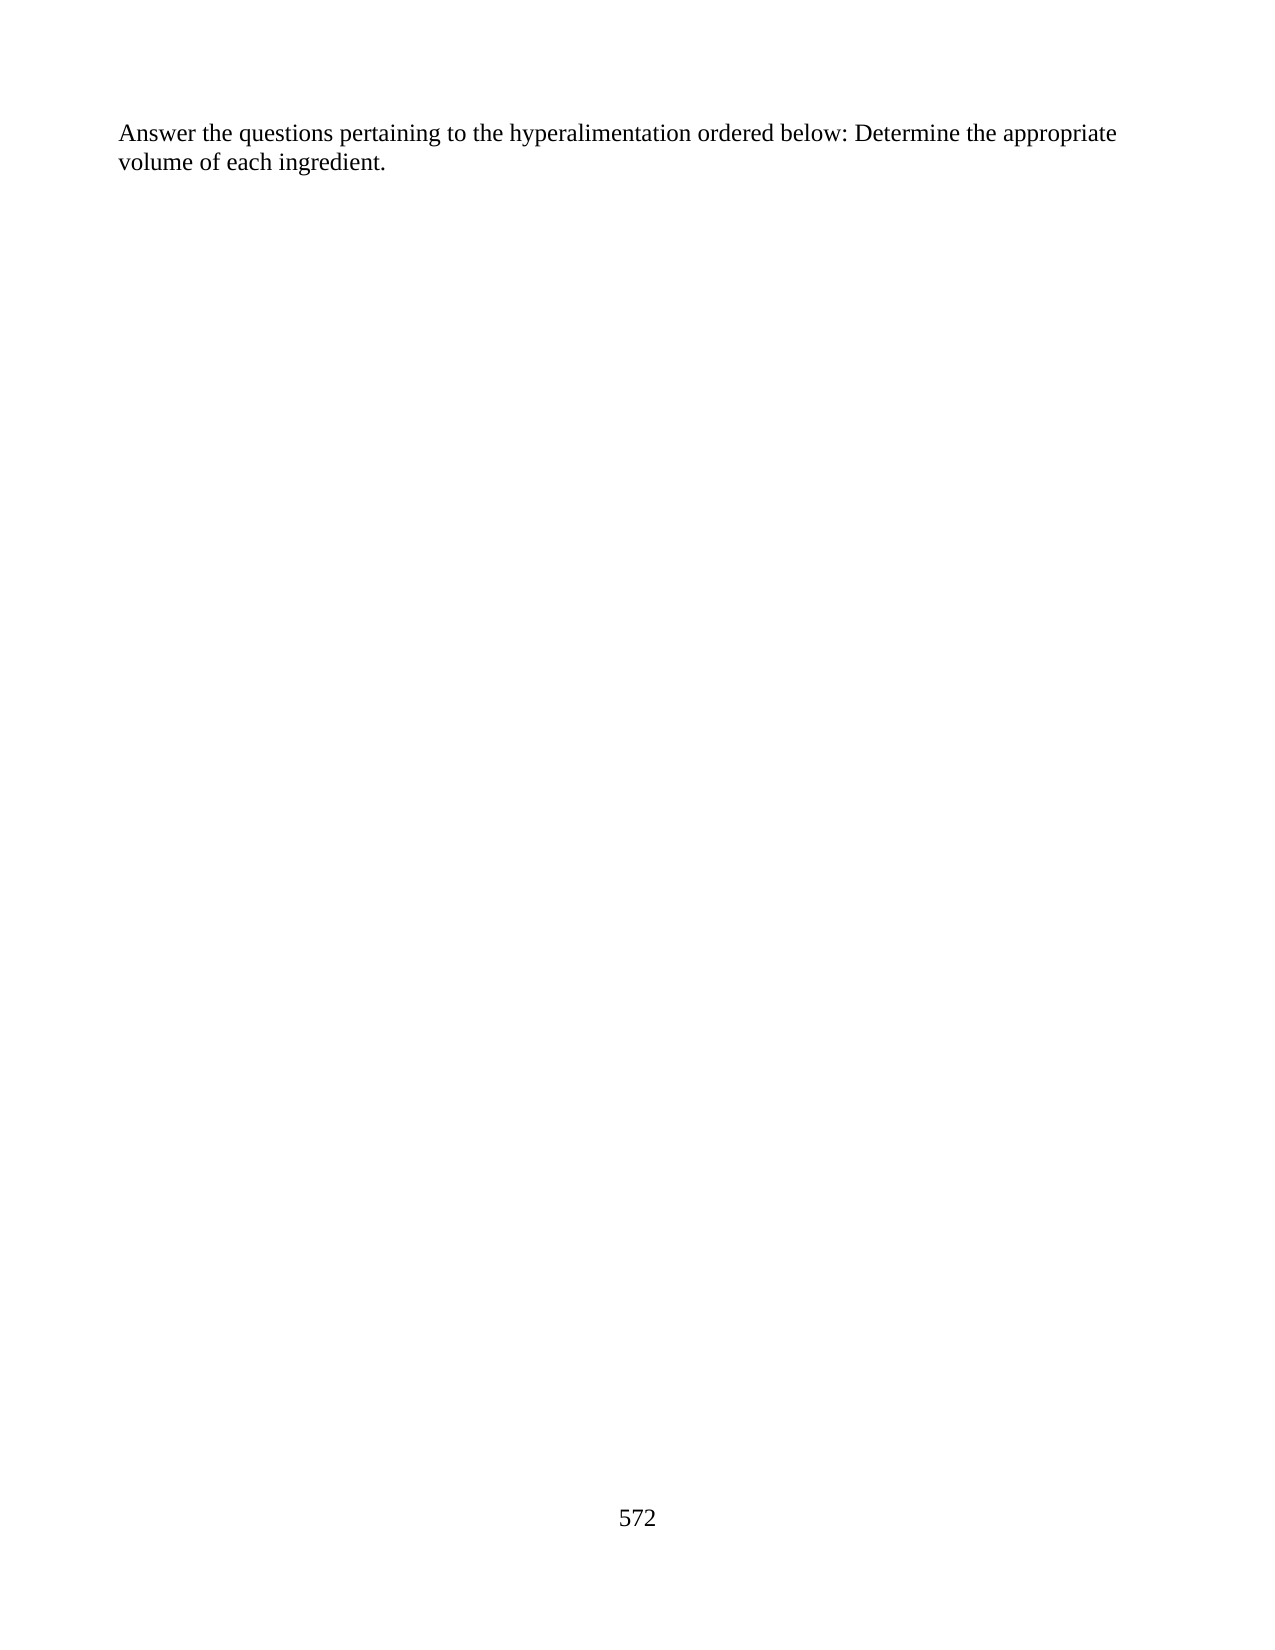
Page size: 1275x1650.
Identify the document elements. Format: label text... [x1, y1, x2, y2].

text Answer the questions pertaining to the hyperalimentation ordered below: Determine the appropriate volume of each ingredient. [118, 118, 1157, 176]
